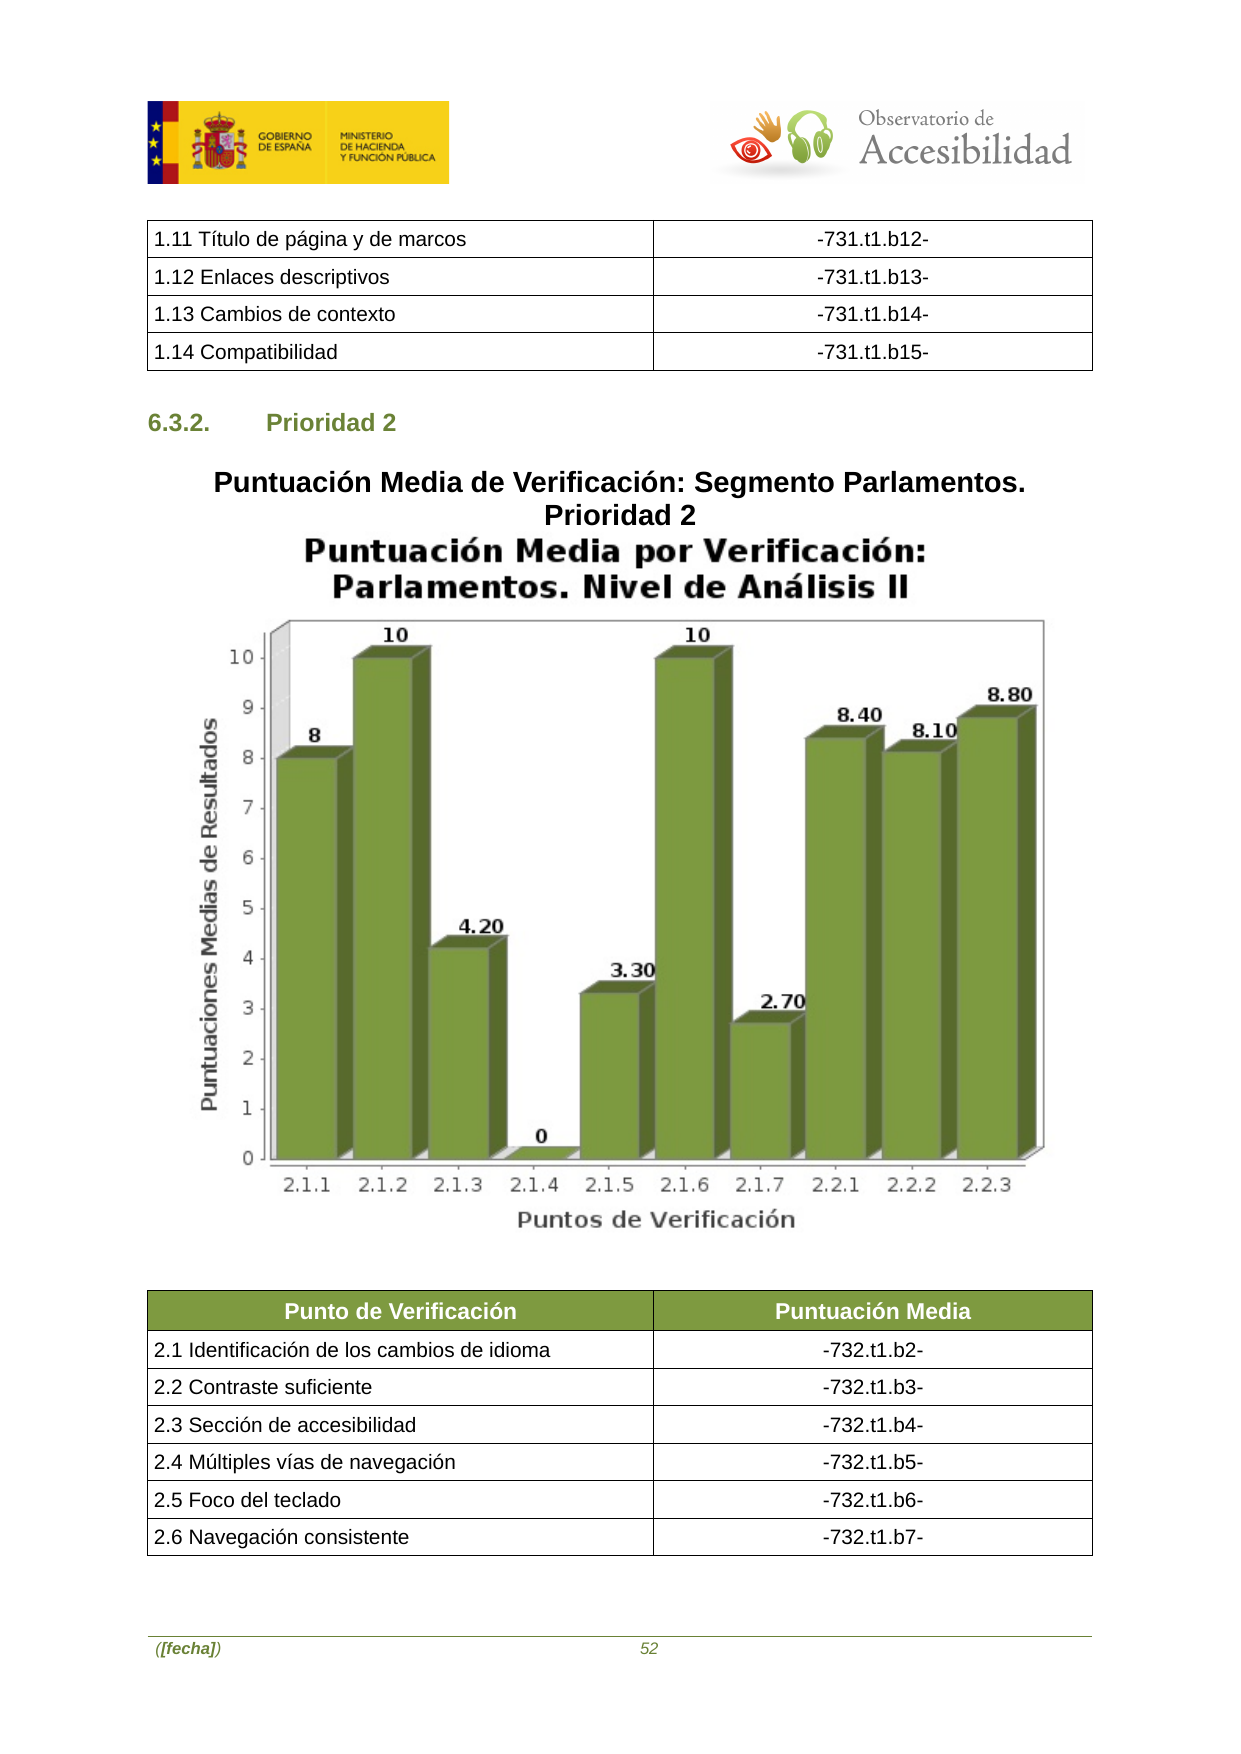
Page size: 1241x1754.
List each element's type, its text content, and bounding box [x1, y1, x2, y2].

table_cell 1.12 Enlaces descriptivos [148, 258, 653, 295]
picture [710, 101, 1086, 184]
table_cell -732.t1.b3- [654, 1369, 1092, 1405]
table_cell 1.13 Cambios de contexto [148, 296, 653, 332]
table_cell -732.t1.b5- [654, 1444, 1092, 1480]
table_header Punto de Verificación [148, 1291, 653, 1330]
table_cell -731.t1.b15- [654, 333, 1092, 370]
table_cell 2.6 Navegación consistente [148, 1519, 653, 1555]
table_cell -732.t1.b7- [654, 1519, 1092, 1555]
picture [147, 101, 450, 184]
table_cell 2.1 Identificación de los cambios de idioma [148, 1331, 653, 1368]
picture [178, 531, 1062, 1242]
table_cell 2.4 Múltiples vías de navegación [148, 1444, 653, 1480]
subtitle Prioridad 2 [148, 408, 1092, 437]
table_cell 1.11 Título de página y de marcos [148, 221, 653, 257]
table_cell -731.t1.b13- [654, 258, 1092, 295]
table_cell 2.2 Contraste suficiente [148, 1369, 653, 1405]
table_cell -732.t1.b4- [654, 1406, 1092, 1443]
table_cell 2.3 Sección de accesibilidad [148, 1406, 653, 1443]
table_cell -732.t1.b6- [654, 1481, 1092, 1518]
table_header Puntuación Media [654, 1291, 1092, 1330]
text Puntuación Media de Verificación: Segmento Parlamentos. Prioridad 2 [148, 465, 1092, 532]
table_cell -731.t1.b14- [654, 296, 1092, 332]
table_cell 1.14 Compatibilidad [148, 333, 653, 370]
table_cell -731.t1.b12- [654, 221, 1092, 257]
table_cell -732.t1.b2- [654, 1331, 1092, 1368]
table_cell 2.5 Foco del teclado [148, 1481, 653, 1518]
